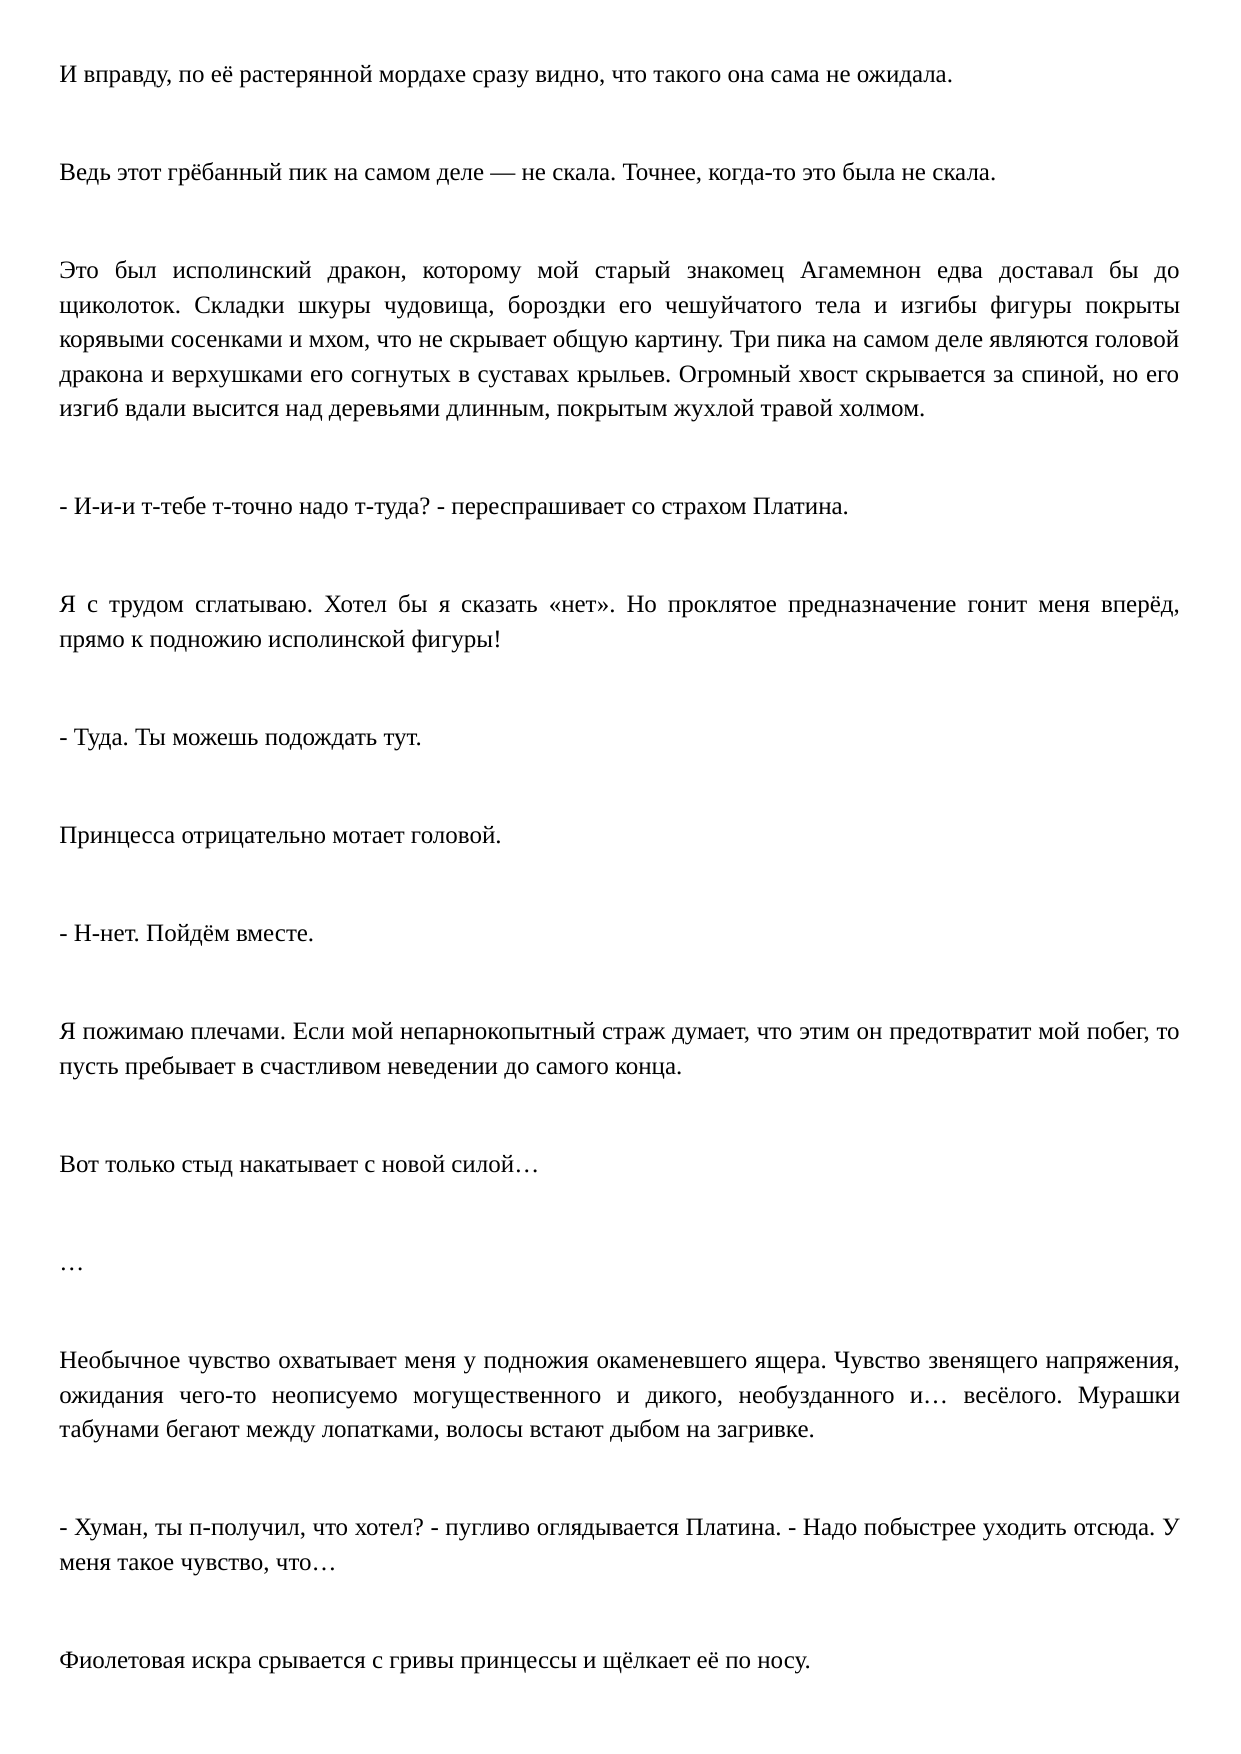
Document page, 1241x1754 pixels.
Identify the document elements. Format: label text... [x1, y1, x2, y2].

text Я пожимаю плечами. Если мой непарнокопытный страж думает, что этим он предотвратит мой побег, то пусть пребывает в счастливом неведении до самого конца. [59, 1016, 1181, 1080]
text Принцесса отрицательно мотает головой. [59, 820, 1181, 849]
text - Хуман, ты п-получил, что хотел? - пугливо оглядывается Платина. - Надо побыстрее уходить отсюда. У меня такое чувство, что… [59, 1512, 1181, 1576]
text И вправду, по её растерянной мордахе сразу видно, что такого она сама не ожидала. [59, 59, 1181, 88]
text Я с трудом сглатываю. Хотел бы я сказать «нет». Но проклятое предназначение гонит меня вперёд, прямо к подножию исполинской фигуры! [59, 589, 1181, 653]
text - И-и-и т-тебе т-точно надо т-туда? - переспрашивает со страхом Платина. [59, 491, 1181, 520]
text Это был исполинский дракон, которому мой старый знакомец Агамемнон едва доставал бы до щиколоток. Складки шкуры чудовища, бороздки его чешуйчатого тела и изгибы фигуры покрыты корявыми сосенками и мхом, что не скрывает общую картину. Три пика на самом деле являются головой дракона и верхушками его согнутых в суставах крыльев. Огромный хвост скрывается за спиной, но его изгиб вдали высится над деревьями длинным, покрытым жухлой травой холмом. [59, 255, 1181, 422]
text - Туда. Ты можешь подождать тут. [59, 722, 1181, 751]
text Ведь этот грёбанный пик на самом деле — не скала. Точнее, когда-то это была не скала. [59, 157, 1181, 186]
text - Н-нет. Пойдём вместе. [59, 918, 1181, 947]
text Необычное чувство охватывает меня у подножия окаменевшего ящера. Чувство звенящего напряжения, ожидания чего-то неописуемо могущественного и дикого, необузданного и… весёлого. Мурашки табунами бегают между лопатками, волосы встают дыбом на загривке. [59, 1345, 1181, 1443]
text Фиолетовая искра срывается с гривы принцессы и щёлкает её по носу. [59, 1645, 1181, 1674]
text Вот только стыд накатывает с новой силой… [59, 1149, 1181, 1178]
text … [59, 1247, 1181, 1276]
